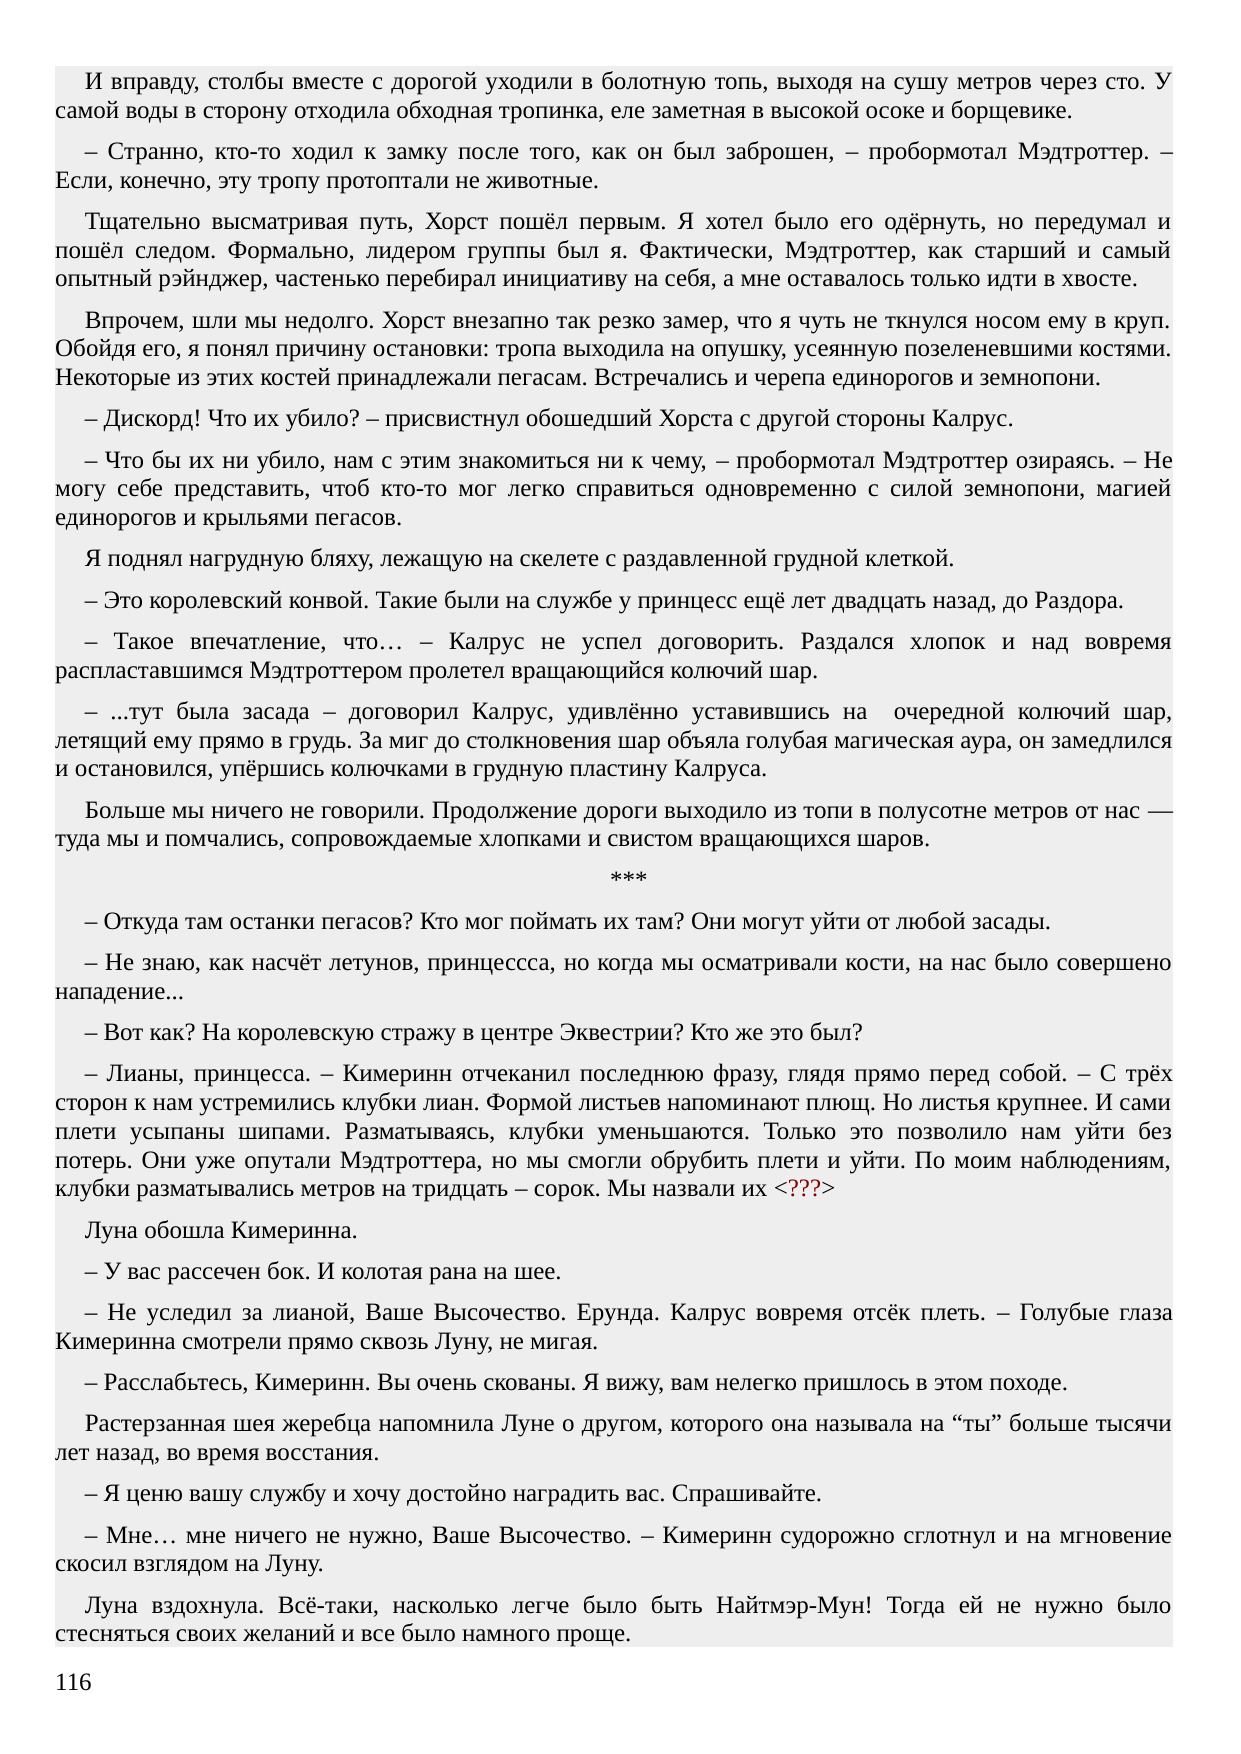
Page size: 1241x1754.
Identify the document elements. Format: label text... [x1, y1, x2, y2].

text – У вас рассечен бок. И колотая рана на шее. [55, 1256, 1173, 1285]
text – Лианы, принцесса. – Кимеринн отчеканил последнюю фразу, глядя прямо перед собой. – С трёх сторон к нам устремились клубки лиан. Формой листьев напоминают плющ. Но листья крупнее. И сами плети усыпаны шипами. Разматываясь, клубки уменьшаются. Только это позволило нам уйти без потерь. Они уже опутали Мэдтроттера, но мы смогли обрубить плети и уйти. По моим наблюдениям, клубки разматывались метров на тридцать – сорок. Мы назвали их <???> [55, 1058, 1173, 1202]
text – Странно, кто-то ходил к замку после того, как он был заброшен, – пробормотал Мэдтроттер. – Если, конечно, эту тропу протоптали не животные. [55, 136, 1173, 193]
text Луна вздохнула. Всё-таки, насколько легче было быть Найтмэр-Мун! Тогда ей не нужно было стесняться своих желаний и все было намного проще. [55, 1590, 1173, 1647]
text Больше мы ничего не говорили. Продолжение дороги выходило из топи в полусотне метров от нас — туда мы и помчались, сопровождаемые хлопками и свистом вращающихся шаров. [55, 795, 1173, 852]
text Я поднял нагрудную бляху, лежащую на скелете с раздавленной грудной клеткой. [55, 543, 1173, 572]
text – Не знаю, как насчёт летунов, принцессса, но когда мы осматривали кости, на нас было совершено нападение... [55, 947, 1173, 1005]
text И вправду, столбы вместе с дорогой уходили в болотную топь, выходя на сушу метров через сто. У самой воды в сторону отходила обходная тропинка, еле заметная в высокой осоке и борщевике. [55, 66, 1173, 123]
text – Что бы их ни убило, нам с этим знакомиться ни к чему, – пробормотал Мэдтроттер озираясь. – Не могу себе представить, чтоб кто-то мог легко справиться одновременно с силой земнопони, магией единорогов и крыльями пегасов. [55, 445, 1173, 531]
text Луна обошла Кимеринна. [55, 1215, 1173, 1243]
text – Не уследил за лианой, Ваше Высочество. Ерунда. Калрус вовремя отсёк плеть. – Голубые глаза Кимеринна смотрели прямо сквозь Луну, не мигая. [55, 1297, 1173, 1355]
text Впрочем, шли мы недолго. Хорст внезапно так резко замер, что я чуть не ткнулся носом ему в круп. Обойдя его, я понял причину остановки: тропа выходила на опушку, усеянную позеленевшими костями. Некоторые из этих костей принадлежали пегасам. Встречались и черепа единорогов и земнопони. [55, 305, 1173, 391]
text – Это королевский конвой. Такие были на службе у принцесс ещё лет двадцать назад, до Раздора. [55, 585, 1173, 613]
text – Дискорд! Что их убило? – присвистнул обошедший Хорста с другой стороны Калрус. [55, 403, 1173, 432]
text – ...тут была засада – договорил Калрус, удивлённо уставившись на очередной колючий шар, летящий ему прямо в грудь. За миг до столкновения шар объяла голубая магическая аура, он замедлился и остановился, упёршись колючками в грудную пластину Калруса. [55, 696, 1173, 782]
text Тщательно высматривая путь, Хорст пошёл первым. Я хотел было его одёрнуть, но передумал и пошёл следом. Формально, лидером группы был я. Фактически, Мэдтроттер, как старший и самый опытный рэйнджер, частенько перебирал инициативу на себя, а мне оставалось только идти в хвосте. [55, 206, 1173, 292]
text – Мне… мне ничего не нужно, Ваше Высочество. – Кимеринн судорожно сглотнул и на мгновение скосил взглядом на Луну. [55, 1520, 1173, 1577]
text *** [55, 865, 1173, 893]
text Растерзанная шея жеребца напомнила Луне о другом, которого она называла на “ты” больше тысячи лет назад, во время восстания. [55, 1408, 1173, 1466]
text – Вот как? На королевскую стражу в центре Эквестрии? Кто же это был? [55, 1017, 1173, 1046]
text – Такое впечатление, что… – Калрус не успел договорить. Раздался хлопок и над вовремя распластавшимся Мэдтроттером пролетел вращающийся колючий шар. [55, 626, 1173, 683]
text – Откуда там останки пегасов? Кто мог поймать их там? Они могут уйти от любой засады. [55, 906, 1173, 935]
text – Расслабьтесь, Кимеринн. Вы очень скованы. Я вижу, вам нелегко пришлось в этом походе. [55, 1367, 1173, 1396]
text – Я ценю вашу службу и хочу достойно наградить вас. Спрашивайте. [55, 1478, 1173, 1507]
